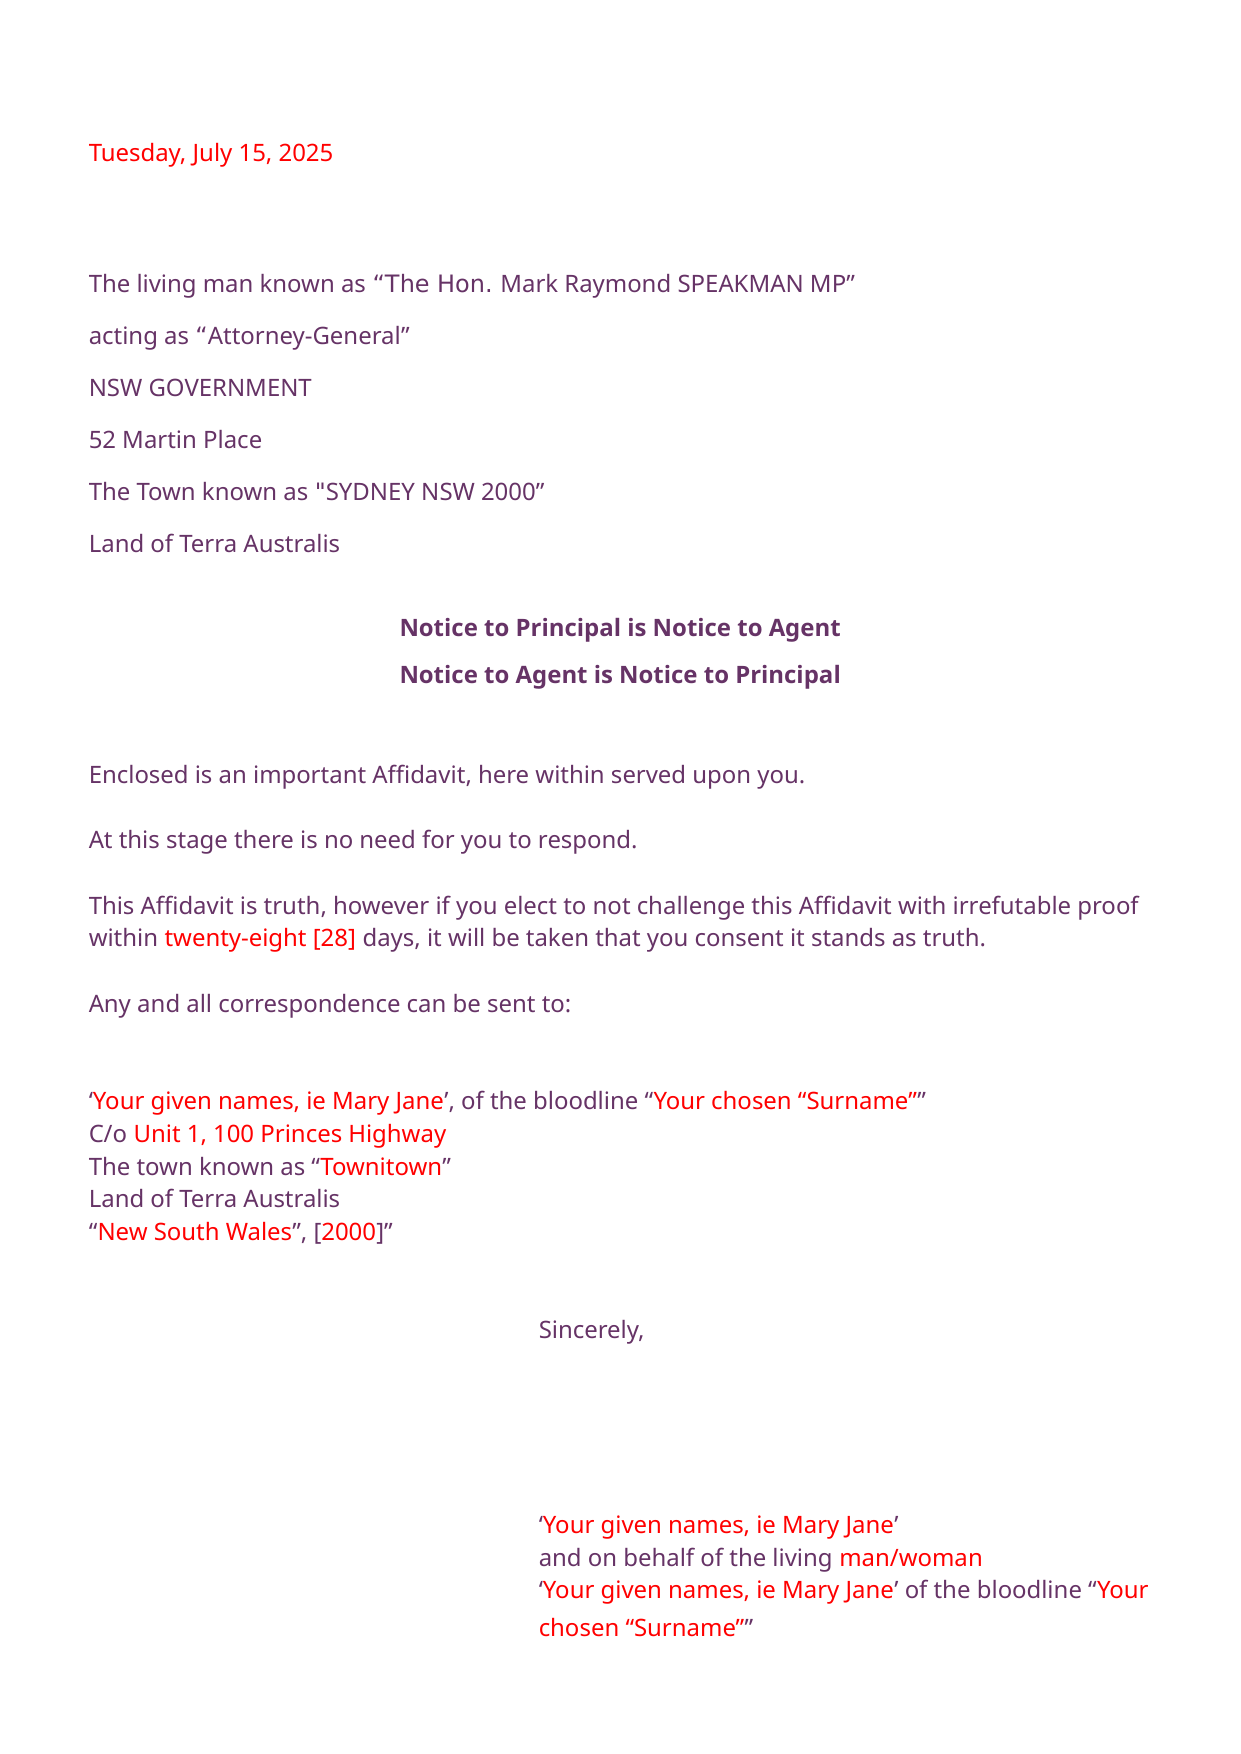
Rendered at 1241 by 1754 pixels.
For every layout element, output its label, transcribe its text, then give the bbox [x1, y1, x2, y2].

text “New South Wales”, [2000]” [88, 1214, 1152, 1247]
text C/o Unit 1, 100 Princes Highway [88, 1117, 1152, 1149]
text Sincerely, [538, 1312, 1152, 1345]
text Land of Terra Australis [88, 1182, 1152, 1214]
text ‘Your given names, ie Mary Jane’, of the bloodline “Your chosen “Surname”” [88, 1084, 1152, 1117]
text Notice to Agent is Notice to Principal [88, 658, 1152, 691]
text The Town known as "SYDNEY NSW 2000” [88, 474, 1152, 507]
text Tuesday, July 15, 2025 [88, 136, 1152, 169]
text NSW GOVERNMENT [88, 371, 1152, 403]
text ‘Your given names, ie Mary Jane’ [538, 1508, 1152, 1541]
text 52 Martin Place [88, 422, 1152, 455]
text Enclosed is an important Affidavit, here within served upon you. [88, 758, 1152, 791]
text and on behalf of the living man/woman [538, 1541, 1152, 1573]
text Any and all correspondence can be sent to: [88, 986, 1152, 1019]
text Notice to Principal is Notice to Agent [88, 611, 1152, 644]
text Land of Terra Australis [88, 526, 1152, 559]
text This Affidavit is truth, however if you elect to not challenge this Affidavit with irrefutable proof within twenty-eight [28] days, it will be taken that you consent it stands as truth. [88, 888, 1152, 954]
text acting as “Attorney-General” [88, 318, 1152, 351]
text The town known as “Townitown” [88, 1149, 1152, 1182]
text ‘Your given names, ie Mary Jane’ of the bloodline “Your chosen “Surname”” [538, 1573, 1152, 1643]
text At this stage there is no need for you to respond. [88, 823, 1152, 856]
text The living man known as “The Hon. Mark Raymond SPEAKMAN MP” [88, 267, 1152, 299]
